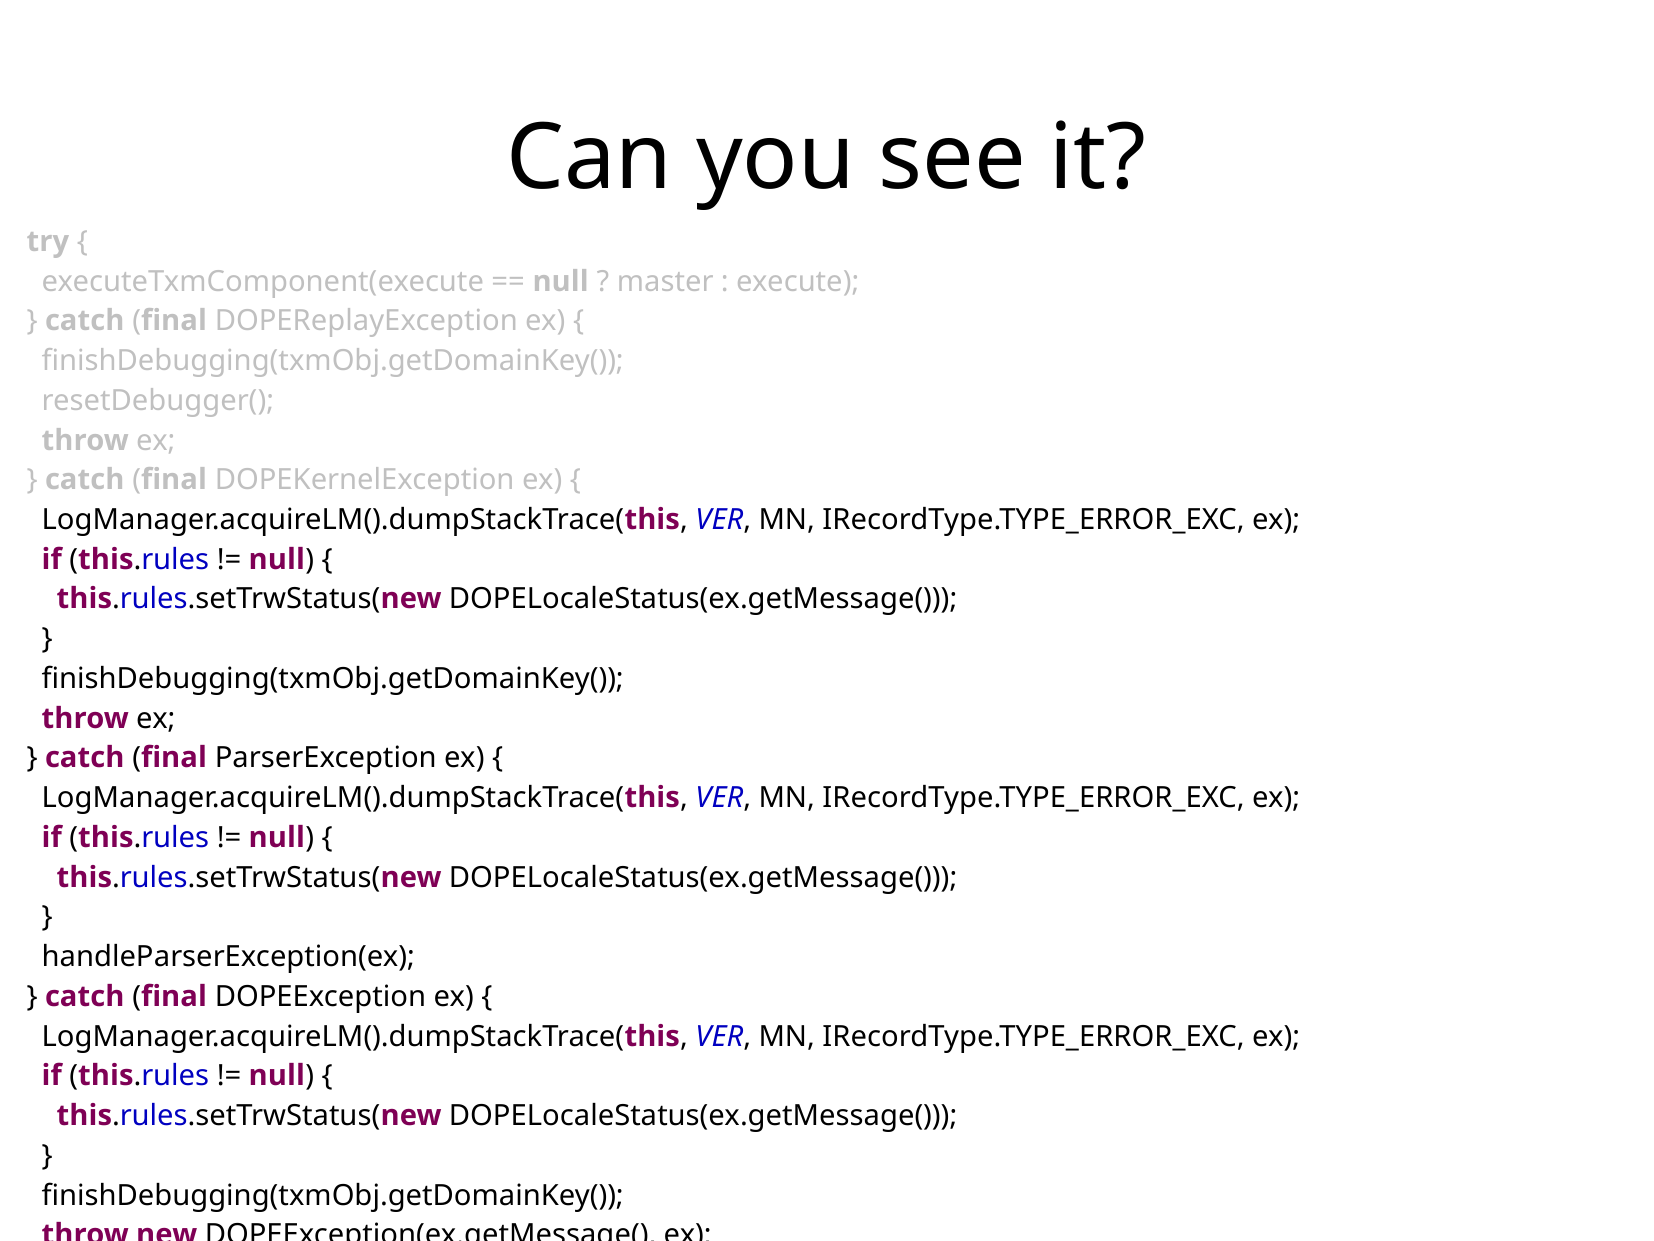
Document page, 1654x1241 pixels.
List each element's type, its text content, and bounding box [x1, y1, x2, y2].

title Can you see it? [82, 49, 1571, 212]
text_box try { executeTxmComponent(execute == null ? master : execute); } catch (final DOPEReplayException ex) { finishDebugging(txmObj.getDomainKey()); resetDebugger(); throw ex; } catch (final DOPEKernelException ex) { LogManager.acquireLM().dumpStackTrace(this, VER, MN, IRecordType.TYPE_ERROR_EXC, ex); if (this.rules != null) { this.rules.setTrwStatus(new DOPELocaleStatus(ex.getMessage())); } finishDebugging(txmObj.getDomainKey()); throw ex; } catch (final ParserException ex) { LogManager.acquireLM().dumpStackTrace(this, VER, MN, IRecordType.TYPE_ERROR_EXC, ex); if (this.rules != null) { this.rules.setTrwStatus(new DOPELocaleStatus(ex.getMessage())); } handleParserException(ex); } catch (final DOPEException ex) { LogManager.acquireLM().dumpStackTrace(this, VER, MN, IRecordType.TYPE_ERROR_EXC, ex); if (this.rules != null) { this.rules.setTrwStatus(new DOPELocaleStatus(ex.getMessage())); } finishDebugging(txmObj.getDomainKey()); throw new DOPEException(ex.getMessage(), ex); } [11, 212, 1654, 1220]
